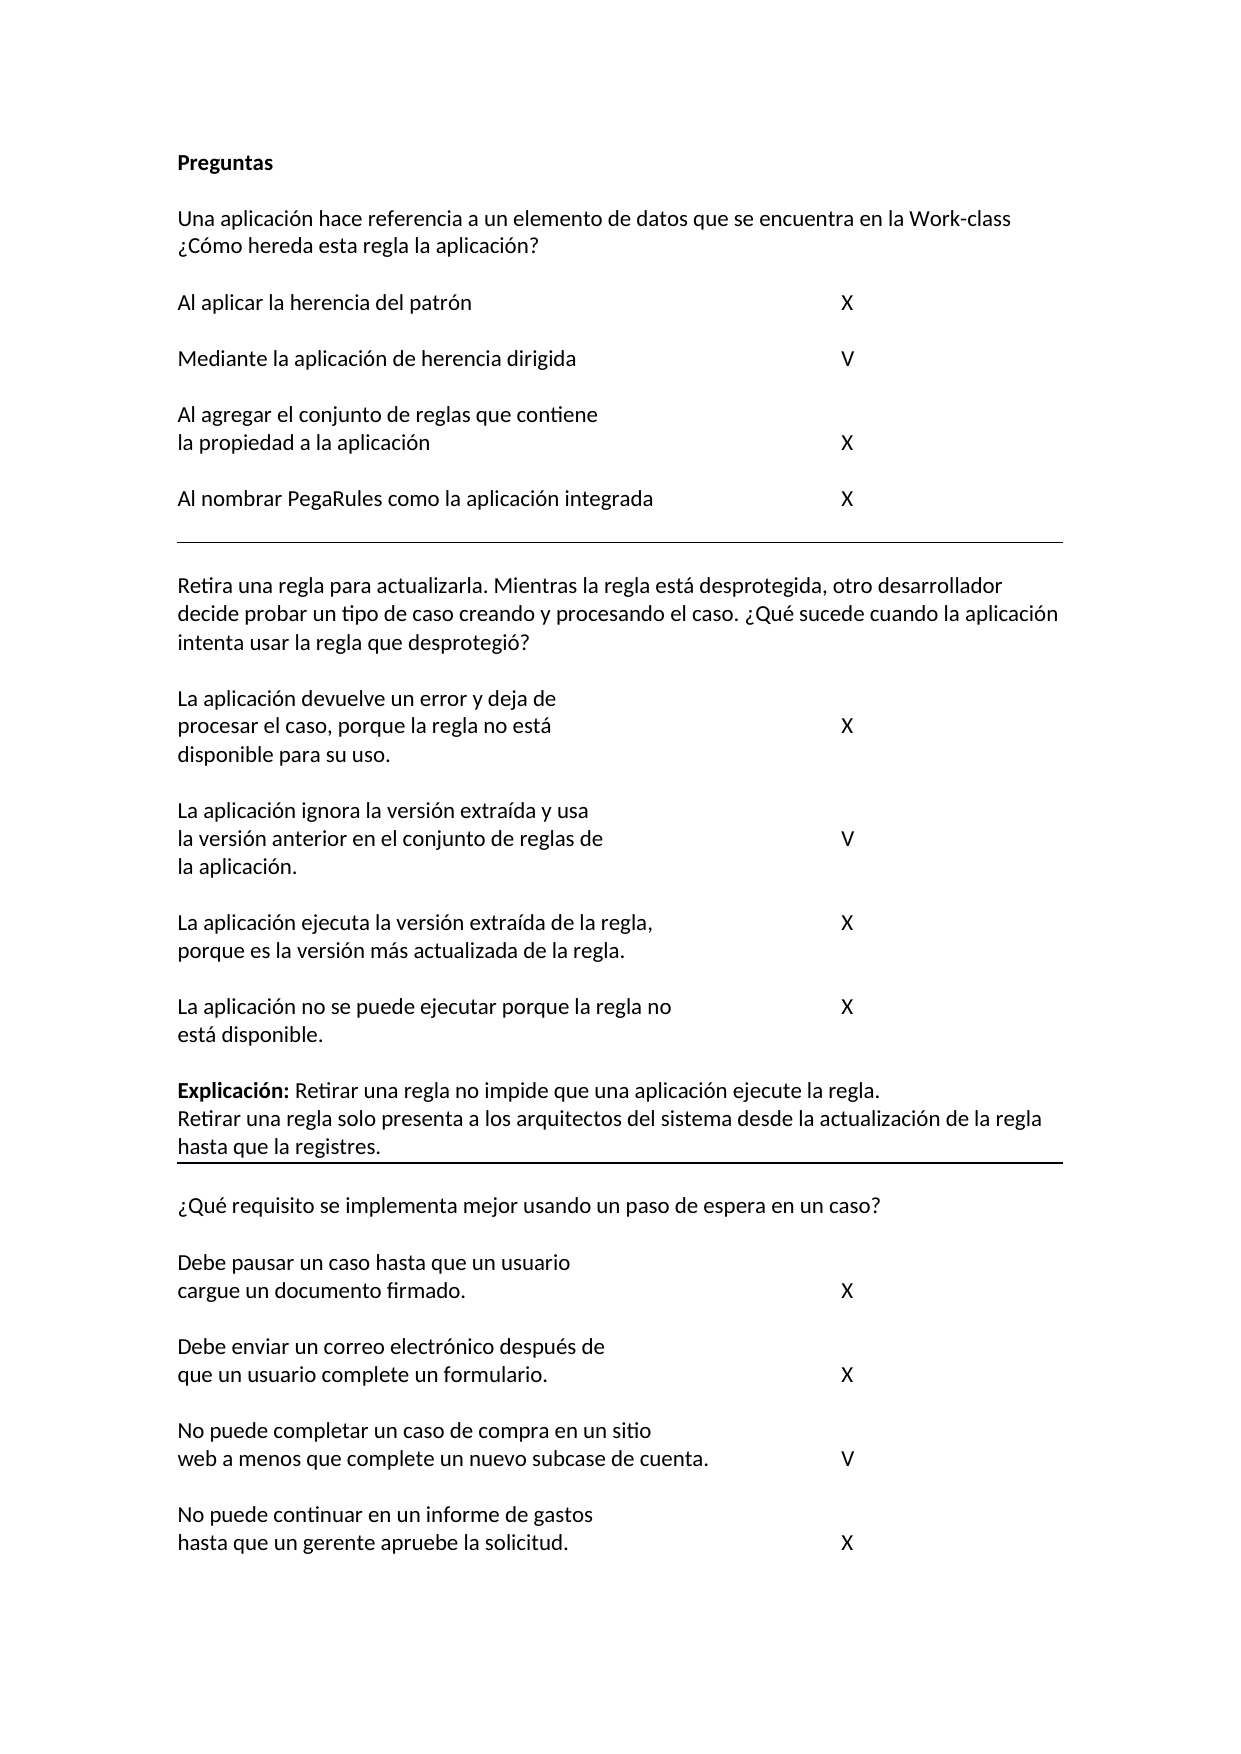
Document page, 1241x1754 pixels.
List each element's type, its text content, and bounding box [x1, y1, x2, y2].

text Explicación: Retirar una regla no impide que una aplicación ejecute la regla. [177, 1076, 1063, 1104]
text web a menos que complete un nuevo subcase de cuenta. V [177, 1444, 1063, 1472]
text disponible para su uso. [177, 740, 1063, 768]
text Debe enviar un correo electrónico después de [177, 1332, 1063, 1360]
text La aplicación ignora la versión extraída y usa [177, 796, 1063, 824]
text Retira una regla para actualizarla. Mientras la regla está desprotegida, otro desarrollador decide probar un tipo de caso creando y procesando el caso. ¿Qué sucede cuando la aplicación intenta usar la regla que desprotegió? [177, 572, 1063, 656]
text Al nombrar PegaRules como la aplicación integrada X [177, 484, 1063, 512]
text La aplicación devuelve un error y deja de [177, 684, 1063, 712]
text La aplicación no se puede ejecutar porque la regla no X [177, 992, 1063, 1020]
text Retirar una regla solo presenta a los arquitectos del sistema desde la actualización de la regla hasta que la registres. [177, 1104, 1063, 1162]
text No puede continuar en un informe de gastos [177, 1500, 1063, 1528]
text No puede completar un caso de compra en un sitio [177, 1416, 1063, 1444]
text Debe pausar un caso hasta que un usuario [177, 1248, 1063, 1276]
text Mediante la aplicación de herencia dirigida V [177, 344, 1063, 372]
text hasta que un gerente apruebe la solicitud. X [177, 1528, 1063, 1556]
text procesar el caso, porque la regla no está X [177, 712, 1063, 740]
text La aplicación ejecuta la versión extraída de la regla, X [177, 908, 1063, 936]
text la aplicación. [177, 852, 1063, 880]
text la versión anterior en el conjunto de reglas de V [177, 824, 1063, 852]
text cargue un documento firmado. X [177, 1276, 1063, 1304]
text Al agregar el conjunto de reglas que contiene [177, 400, 1063, 428]
text Al aplicar la herencia del patrón X [177, 288, 1063, 316]
text Una aplicación hace referencia a un elemento de datos que se encuentra en la Work-class ¿Cómo hereda esta regla la aplicación? [177, 204, 1063, 260]
text que un usuario complete un formulario. X [177, 1360, 1063, 1388]
text Preguntas [177, 148, 1063, 176]
text está disponible. [177, 1020, 1063, 1048]
text ¿Qué requisito se implementa mejor usando un paso de espera en un caso? [177, 1192, 1063, 1220]
text porque es la versión más actualizada de la regla. [177, 936, 1063, 964]
text la propiedad a la aplicación X [177, 428, 1063, 456]
